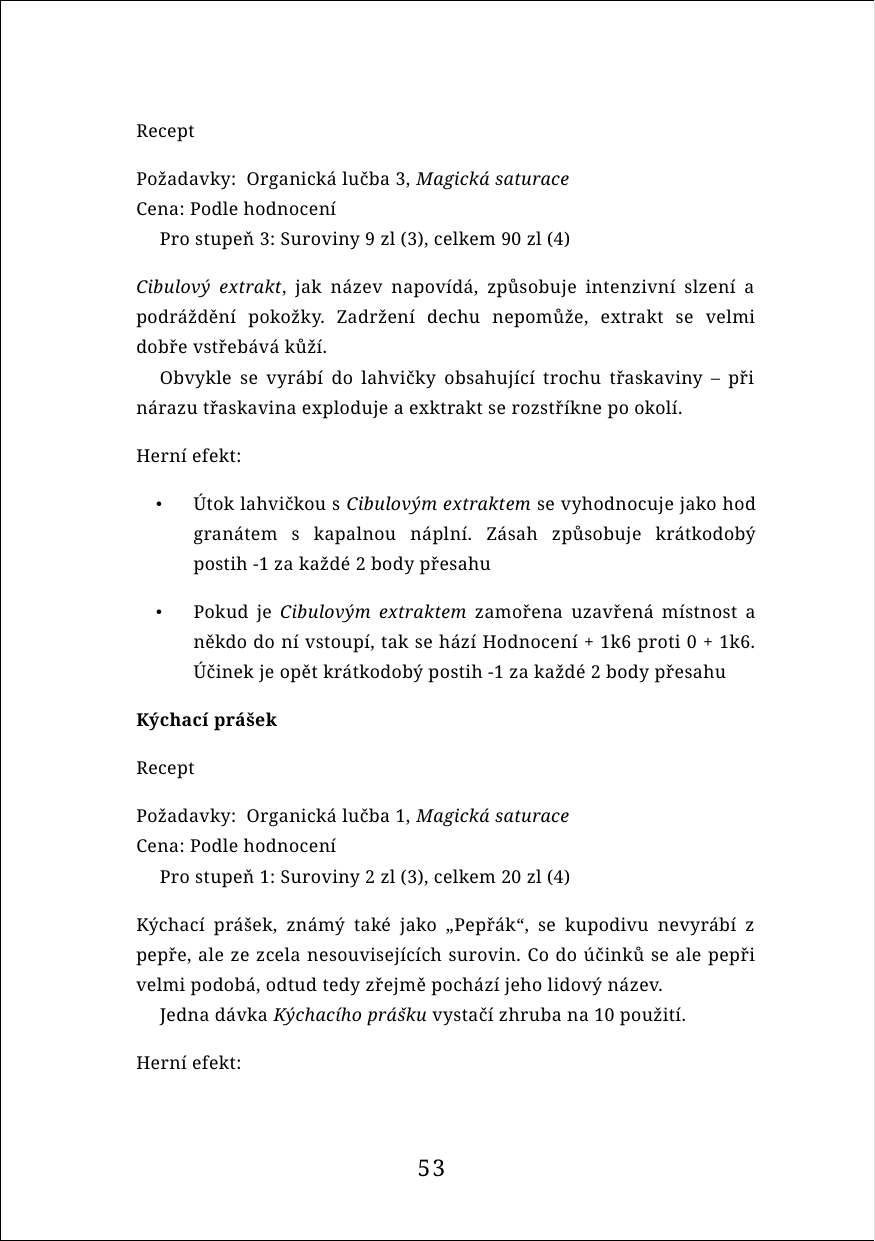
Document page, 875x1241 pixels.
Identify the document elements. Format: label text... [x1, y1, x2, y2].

text Požadavky: Organická lučba 1, Magická saturace Cena: Podle hodnocení Pro stupeň 1: Suroviny 2 zl (3), celkem 20 zl (4) [136, 804, 756, 888]
text Cibulový extrakt, jak název napovídá, způsobuje intenzivní slzení a podráždění pokožky. Zadržení dechu nepomůže, extrakt se velmi dobře vstřebává kůží. Obvykle se vyrábí do lahvičky obsahující trochu třaskaviny – při nárazu třaskavina exploduje a exktrakt se rozstříkne po okolí. [136, 274, 756, 419]
text Herní efekt: [136, 1051, 756, 1075]
text Kýchací prášek, známý také jako „Pepřák“, se kupodivu nevyrábí z pepře, ale ze zcela nesouvisejících surovin. Co do účinků se ale pepři velmi podobá, odtud tedy zřejmě pochází jeho lidový název. Jedna dávka Kýchacího prášku vystačí zhruba na 10 použití. [136, 912, 756, 1027]
text Kýchací prášek [136, 708, 756, 732]
text Recept [136, 118, 756, 142]
text Recept [136, 756, 756, 780]
list Útok lahvičkou s Cibulovým extraktem se vyhodnocuje jako hod granátem s kapalnou náplní. Zásah způsobuje krátkodobý postih -1 za každé 2 body přesahu [156, 491, 756, 576]
list Pokud je Cibulovým extraktem zamořena uzavřená místnost a někdo do ní vstoupí, tak se hází Hodnocení + 1k6 proti 0 + 1k6. Účinek je opět krátkodobý postih -1 za každé 2 body přesahu [156, 599, 756, 684]
text Požadavky: Organická lučba 3, Magická saturace Cena: Podle hodnocení Pro stupeň 3: Suroviny 9 zl (3), celkem 90 zl (4) [136, 166, 756, 251]
text Herní efekt: [136, 443, 756, 467]
